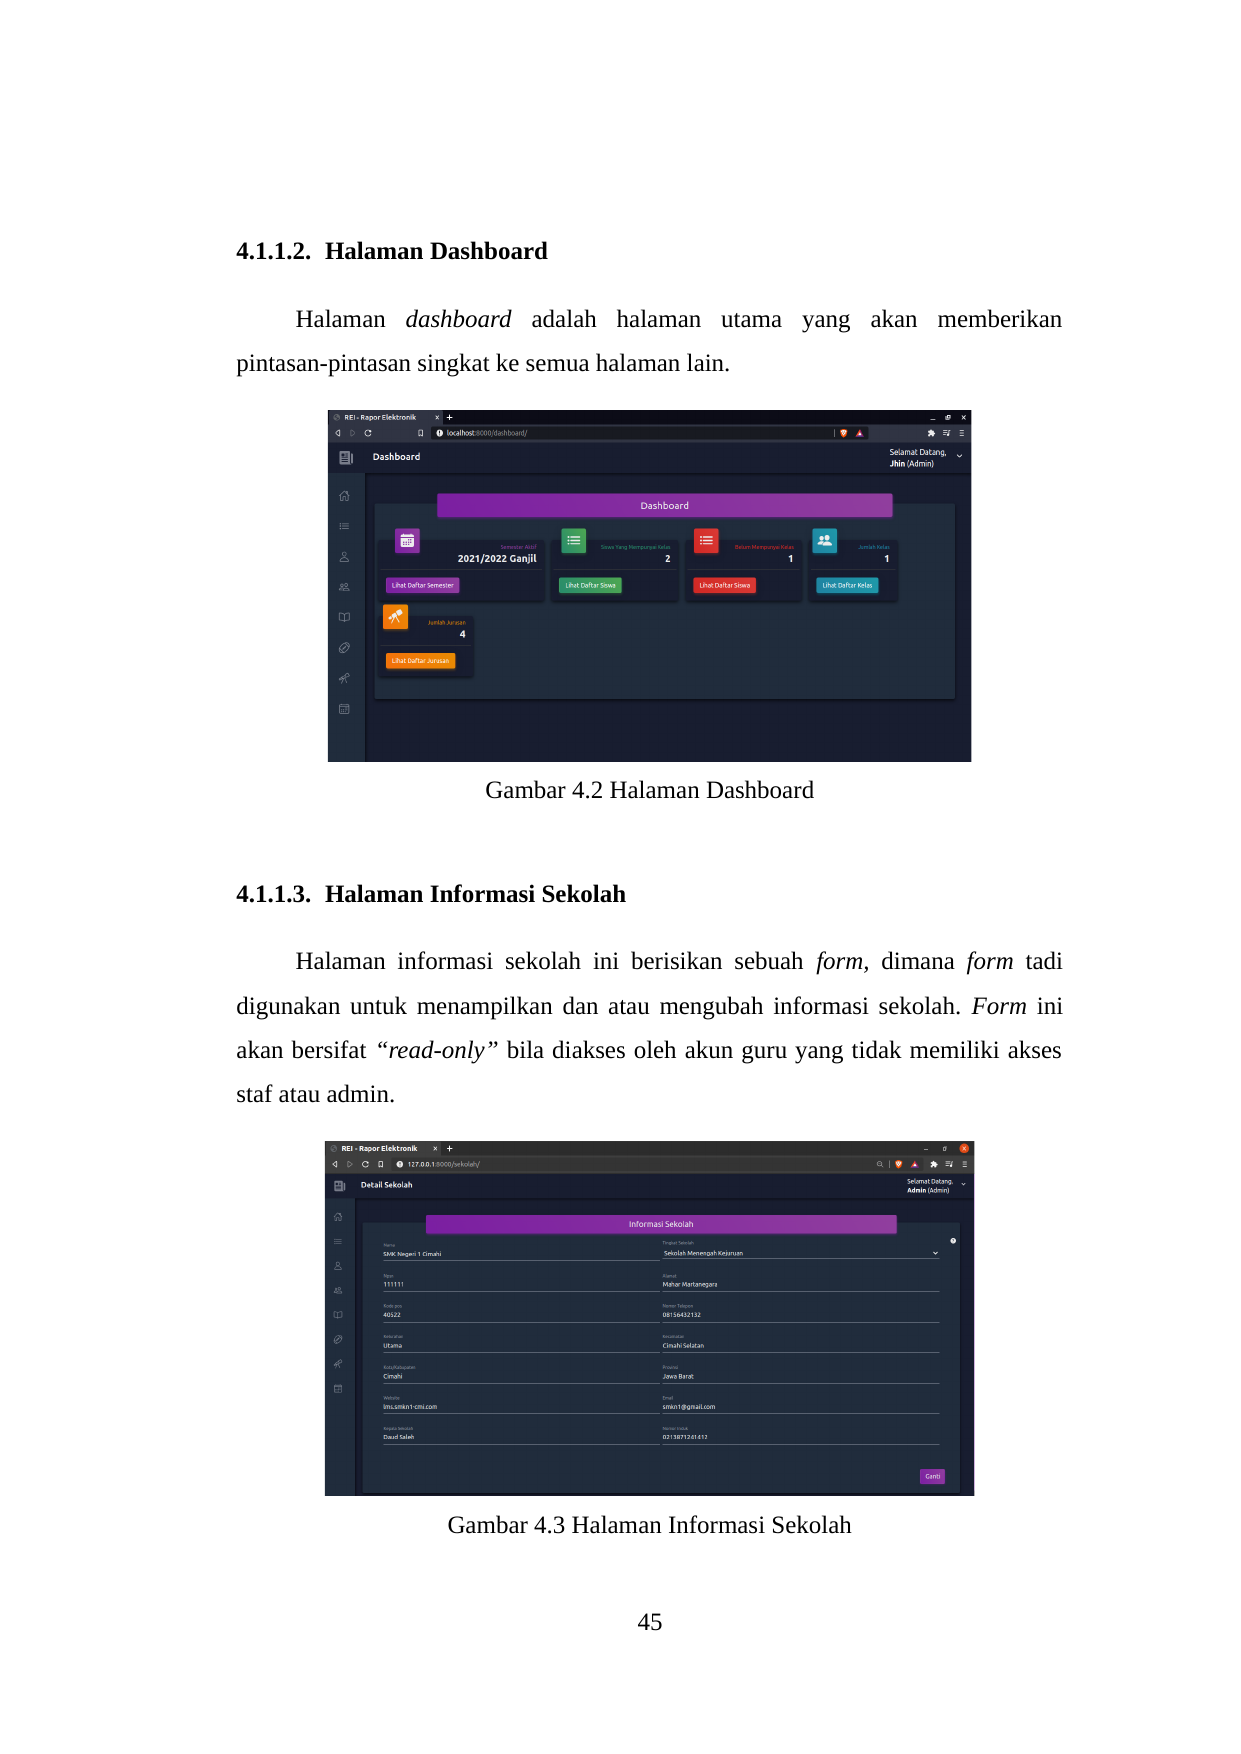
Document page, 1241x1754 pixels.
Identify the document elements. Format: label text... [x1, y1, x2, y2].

text Gambar 4.2 Halaman Dashboard [328, 762, 971, 804]
subtitle Halaman Informasi Sekolah [236, 879, 1063, 907]
text Halaman informasi sekolah ini berisikan sebuah form, dimana form tadi digunakan untuk menampilkan dan atau mengubah informasi sekolah. Form ini akan bersifat “read-only” bila diakses oleh akun guru yang tidak memiliki akses staf atau admin. [236, 934, 1063, 1111]
subtitle Halaman Dashboard [236, 236, 1063, 265]
text Gambar 4.3 Halaman Informasi Sekolah [325, 1496, 974, 1539]
picture [324, 1141, 975, 1496]
picture [327, 410, 972, 762]
text Halaman dashboard adalah halaman utama yang akan memberikan pintasan-pintasan singkat ke semua halaman lain. [236, 292, 1063, 380]
